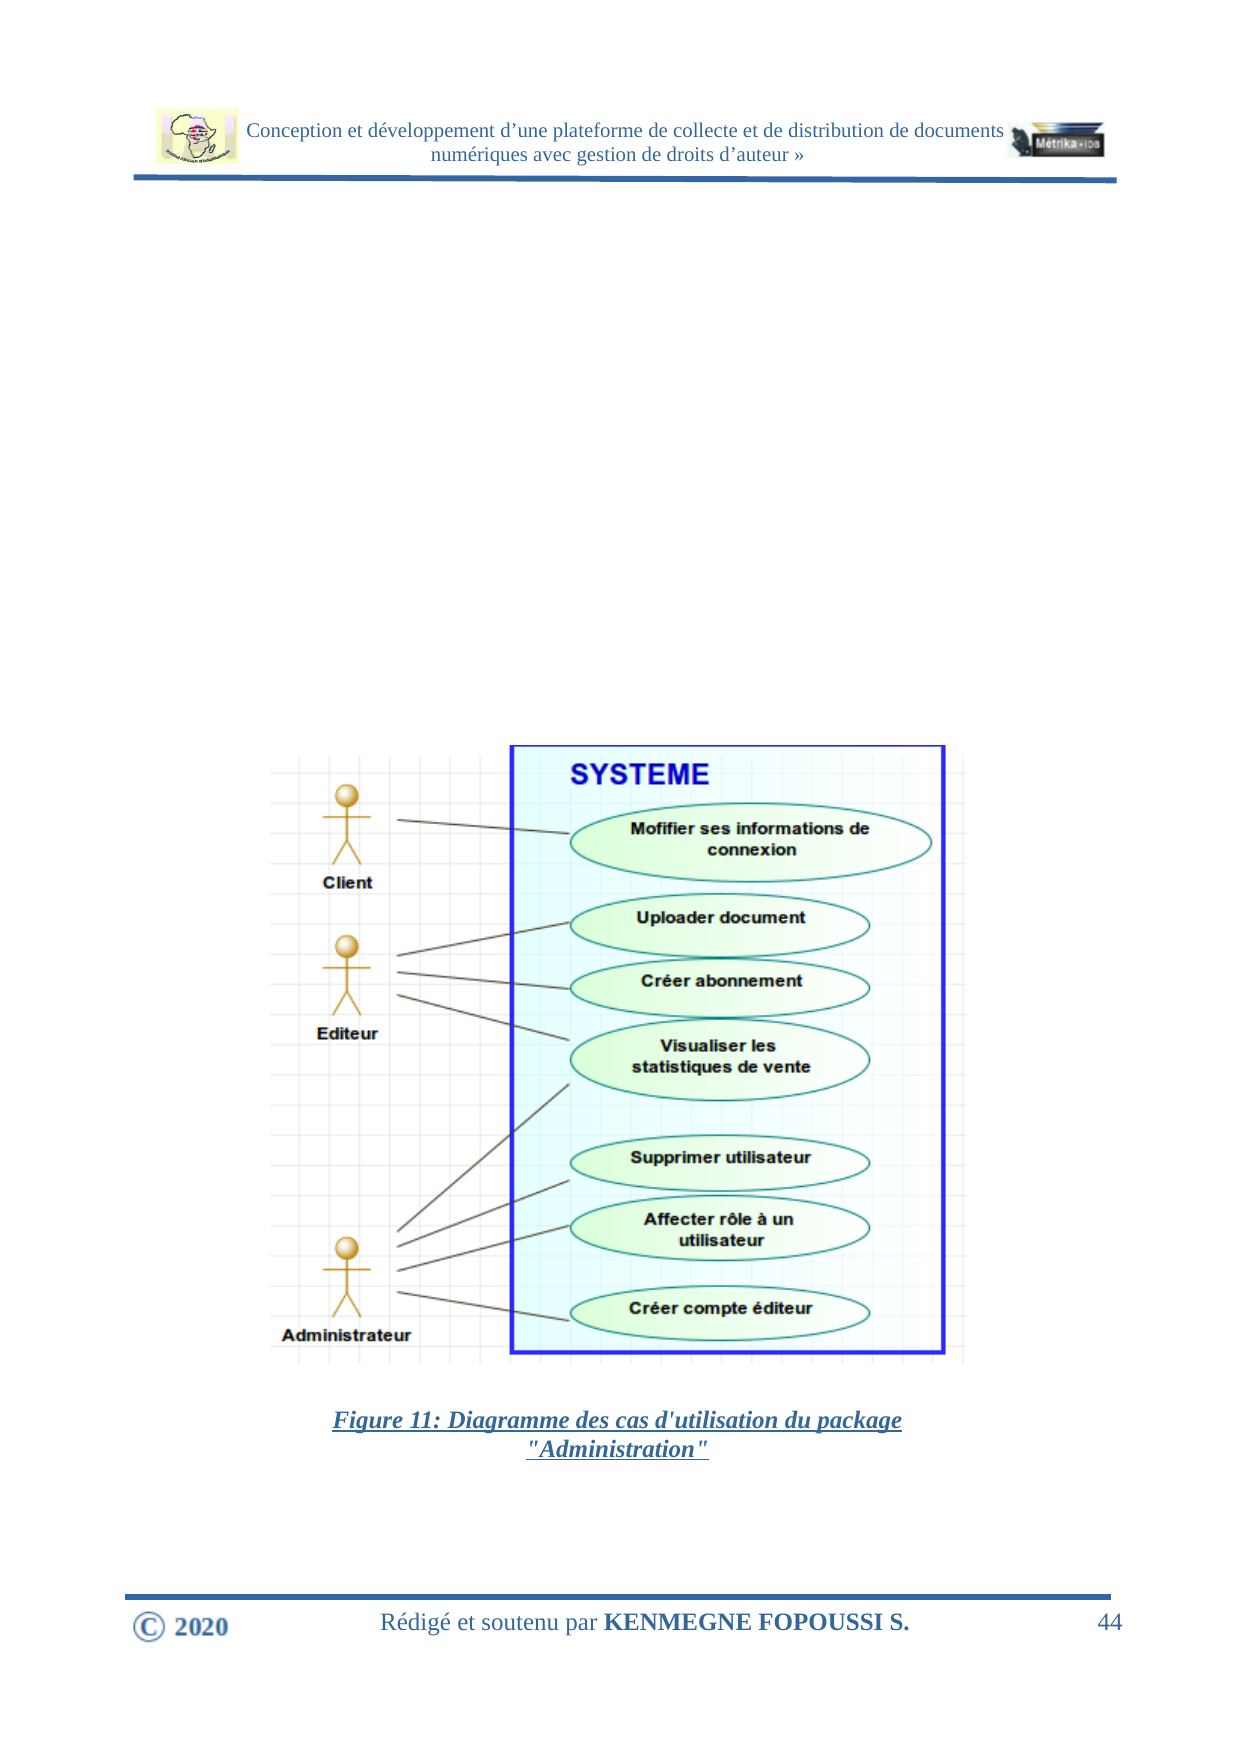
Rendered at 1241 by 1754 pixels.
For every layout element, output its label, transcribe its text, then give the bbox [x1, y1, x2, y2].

picture [270, 745, 967, 1364]
text Figure 11: Diagramme des cas d'utilisation du package "Administration" [242, 1405, 995, 1463]
picture [1003, 116, 1109, 160]
picture [154, 107, 241, 166]
picture [126, 1604, 231, 1647]
